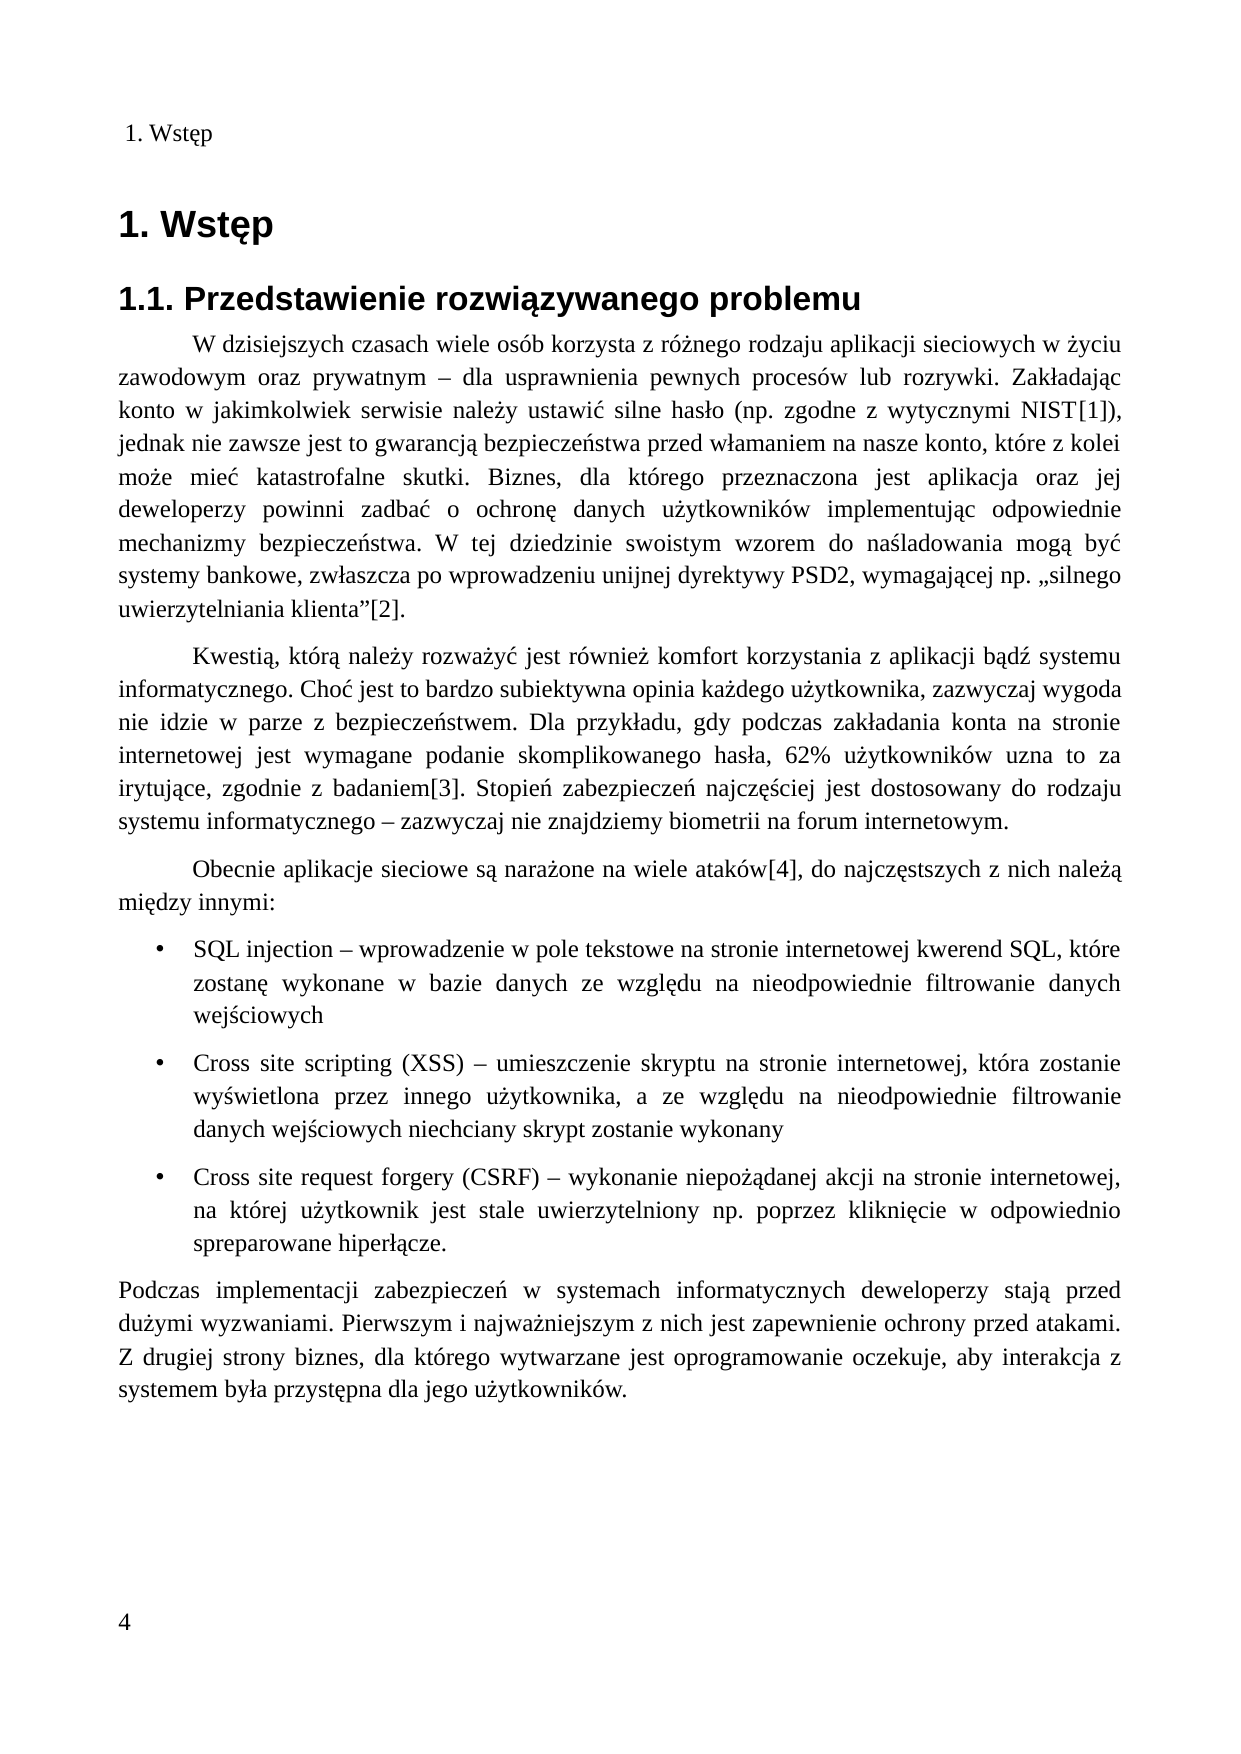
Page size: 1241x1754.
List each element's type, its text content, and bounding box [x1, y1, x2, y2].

subtitle 1. Wstęp [118, 201, 1122, 245]
subtitle 1.1. Przedstawienie rozwiązywanego problemu [118, 278, 1122, 317]
list Cross site request forgery (CSRF) – wykonanie niepożądanej akcji na stronie internetowej, na której użytkownik jest stale uwierzytelniony np. poprzez kliknięcie w odpowiednio spreparowane hiperłącze. [156, 1162, 1122, 1257]
text Podczas implementacji zabezpieczeń w systemach informatycznych deweloperzy stają przed dużymi wyzwaniami. Pierwszym i najważniejszym z nich jest zapewnienie ochrony przed atakami. Z drugiej strony biznes, dla którego wytwarzane jest oprogramowanie oczekuje, aby interakcja z systemem była przystępna dla jego użytkowników. [118, 1276, 1122, 1403]
list SQL injection – wprowadzenie w pole tekstowe na stronie internetowej kwerend SQL, które zostanę wykonane w bazie danych ze względu na nieodpowiednie filtrowanie danych wejściowych [156, 934, 1122, 1029]
text Kwestią, którą należy rozważyć jest również komfort korzystania z aplikacji bądź systemu informatycznego. Choć jest to bardzo subiektywna opinia każdego użytkownika, zazwyczaj wygoda nie idzie w parze z bezpieczeństwem. Dla przykładu, gdy podczas zakładania konta na stronie internetowej jest wymagane podanie skomplikowanego hasła, 62% użytkowników uzna to za irytujące, zgodnie z badaniem[3]. Stopień zabezpieczeń najczęściej jest dostosowany do rodzaju systemu informatycznego – zazwyczaj nie znajdziemy biometrii na forum internetowym. [118, 641, 1122, 835]
list Cross site scripting (XSS) – umieszczenie skryptu na stronie internetowej, która zostanie wyświetlona przez innego użytkownika, a ze względu na nieodpowiednie filtrowanie danych wejściowych niechciany skrypt zostanie wykonany [156, 1048, 1122, 1143]
text Obecnie aplikacje sieciowe są narażone na wiele ataków[4], do najczęstszych z nich należą między innymi: [118, 854, 1122, 916]
text W dzisiejszych czasach wiele osób korzysta z różnego rodzaju aplikacji sieciowych w życiu zawodowym oraz prywatnym – dla usprawnienia pewnych procesów lub rozrywki. Zakładając konto w jakimkolwiek serwisie należy ustawić silne hasło (np. zgodne z wytycznymi NIST[1]), jednak nie zawsze jest to gwarancją bezpieczeństwa przed włamaniem na nasze konto, które z kolei może mieć katastrofalne skutki. Biznes, dla którego przeznaczona jest aplikacja oraz jej deweloperzy powinni zadbać o ochronę danych użytkowników implementując odpowiednie mechanizmy bezpieczeństwa. W tej dziedzinie swoistym wzorem do naśladowania mogą być systemy bankowe, zwłaszcza po wprowadzeniu unijnej dyrektywy PSD2, wymagającej np. „silnego uwierzytelniania klienta”[2]. [118, 329, 1122, 622]
